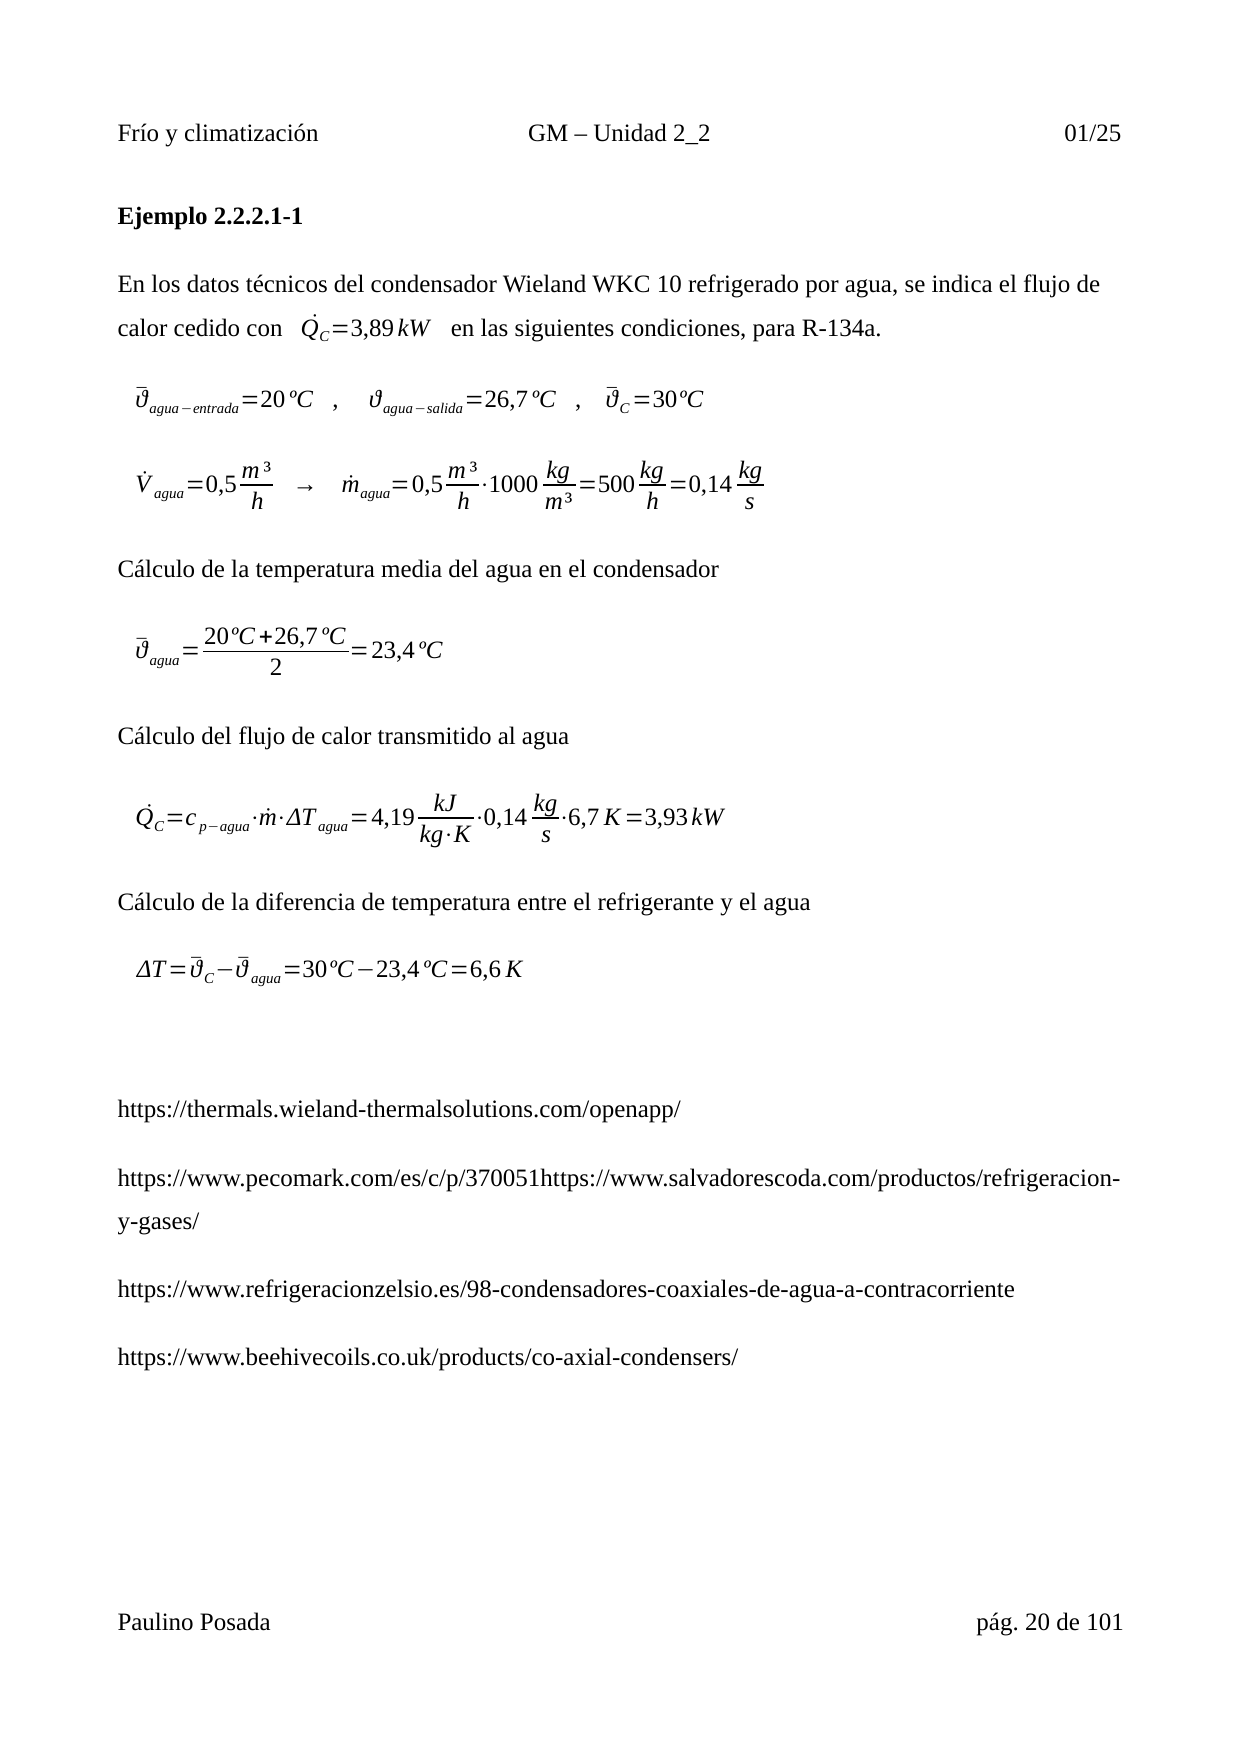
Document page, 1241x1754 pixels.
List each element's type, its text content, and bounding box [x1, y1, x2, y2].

text https://thermals.wieland-thermalsolutions.com/openapp/ [117, 1094, 1123, 1123]
text → [117, 456, 1123, 515]
text Cálculo de la temperatura media del agua en el condensador [117, 554, 1123, 583]
text , , [117, 384, 1123, 417]
text https://www.pecomark.com/es/c/p/370051https://www.salvadorescoda.com/productos/refrigeracion-y-gases/ [117, 1163, 1123, 1234]
text Cálculo de la diferencia de temperatura entre el refrigerante y el agua [117, 887, 1123, 916]
text https://www.refrigeracionzelsio.es/98-condensadores-coaxiales-de-agua-a-contracorriente [117, 1274, 1123, 1303]
text En los datos técnicos del condensador Wieland WKC 10 refrigerado por agua, se indica el flujo de calor cedido conen las siguientes condiciones, para R-134a. [117, 269, 1123, 345]
text Ejemplo 2.2.2.1-1 [117, 201, 1123, 230]
text Cálculo del flujo de calor transmitido al agua [117, 721, 1123, 750]
text https://www.beehivecoils.co.uk/products/co-axial-condensers/ [117, 1342, 1123, 1371]
